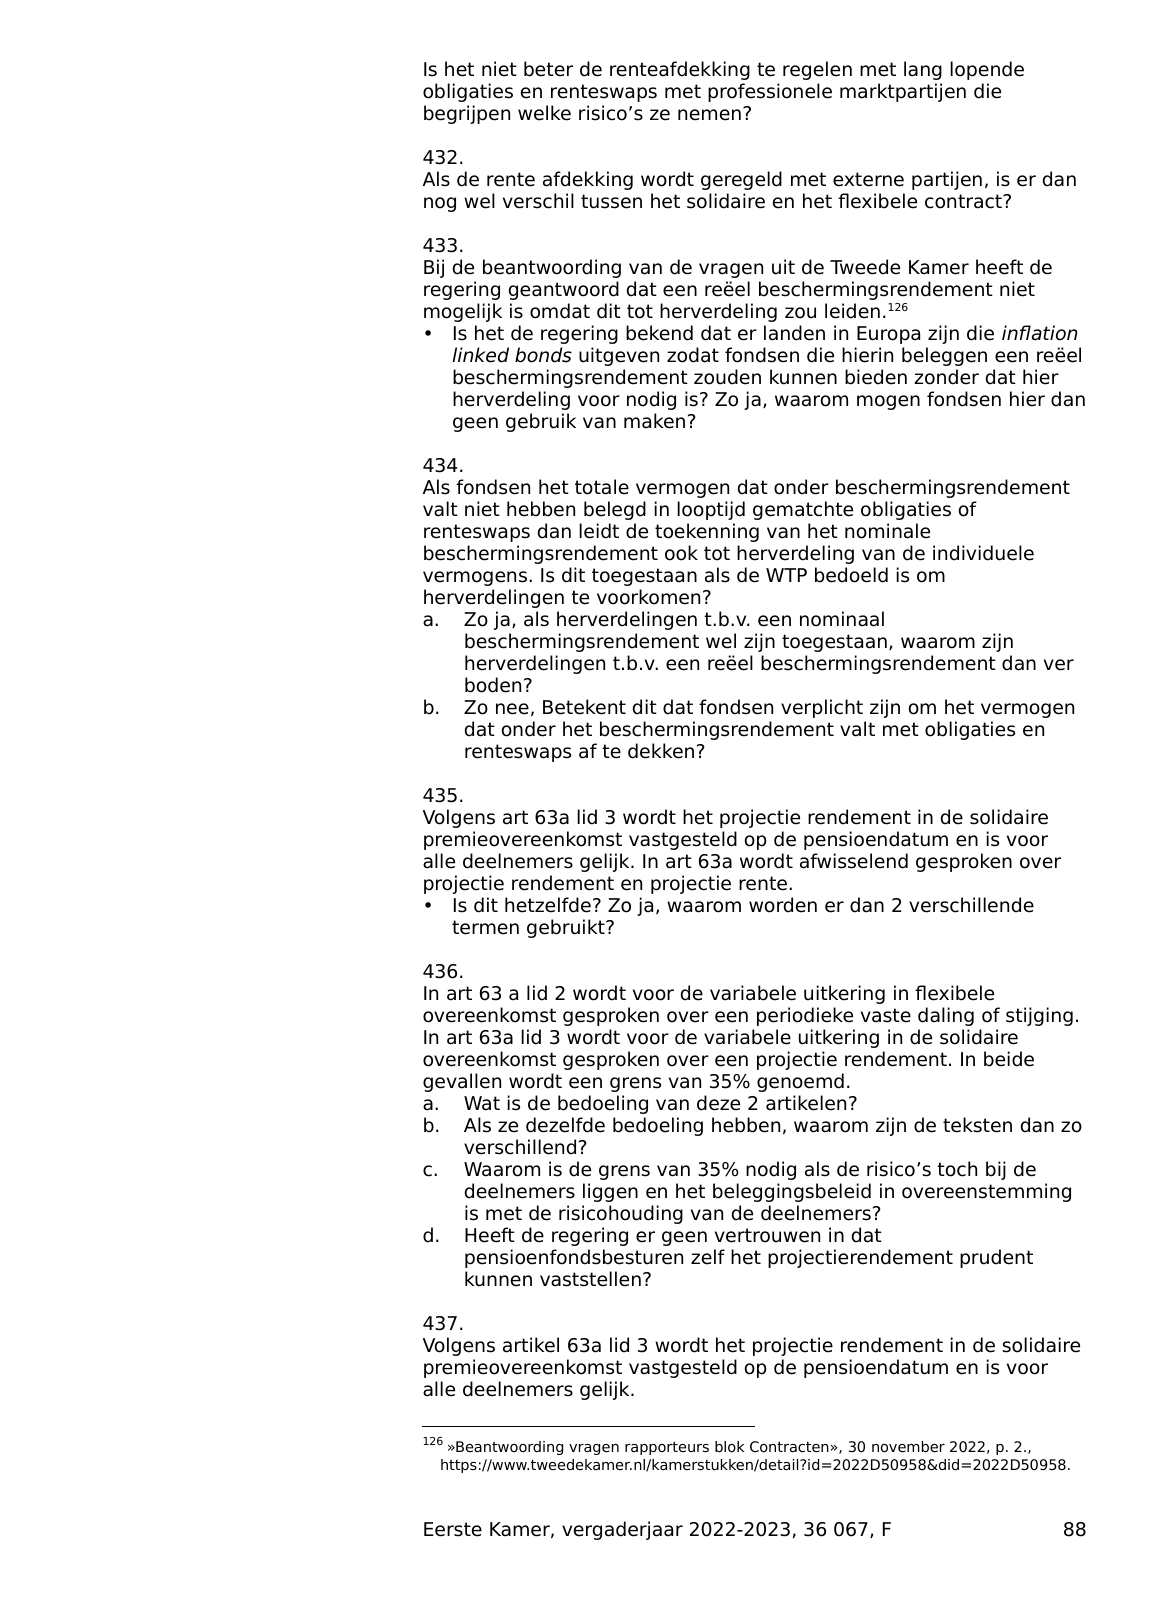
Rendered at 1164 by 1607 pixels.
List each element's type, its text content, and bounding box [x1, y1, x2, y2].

text 436. [422, 961, 1087, 983]
text a. Wat is de bedoeling van deze 2 artikelen? [422, 1093, 1087, 1115]
text Bij de beantwoording van de vragen uit de Tweede Kamer heeft de regering geantwoord dat een reëel beschermingsrendement niet mogelijk is omdat dit tot herverdeling zou leiden. [422, 257, 1087, 323]
text • Is dit hetzelfde? Zo ja, waarom worden er dan 2 verschillende termen gebruikt? [422, 895, 1087, 939]
text d. Heeft de regering er geen vertrouwen in dat pensioenfondsbesturen zelf het projectierendement prudent kunnen vaststellen? [422, 1225, 1087, 1291]
text • Is het de regering bekend dat er landen in Europa zijn die inflation linked bonds uitgeven zodat fondsen die hierin beleggen een reëel beschermingsrendement zouden kunnen bieden zonder dat hier herverdeling voor nodig is? Zo ja, waarom mogen fondsen hier dan geen gebruik van maken? [422, 323, 1087, 433]
text Is het niet beter de renteafdekking te regelen met lang lopende obligaties en renteswaps met professionele marktpartijen die begrijpen welke risico’s ze nemen? [422, 59, 1087, 125]
text Volgens art 63a lid 3 wordt het projectie rendement in de solidaire premieovereenkomst vastgesteld op de pensioendatum en is voor alle deelnemers gelijk. In art 63a wordt afwisselend gesproken over projectie rendement en projectie rente. [422, 807, 1087, 895]
text a. Zo ja, als herverdelingen t.b.v. een nominaal beschermingsrendement wel zijn toegestaan, waarom zijn herverdelingen t.b.v. een reëel beschermingsrendement dan ver boden? [422, 609, 1087, 697]
text In art 63 a lid 2 wordt voor de variabele uitkering in flexibele overeenkomst gesproken over een periodieke vaste daling of stijging. In art 63a lid 3 wordt voor de variabele uitkering in de solidaire overeenkomst gesproken over een projectie rendement. In beide gevallen wordt een grens van 35% genoemd. [422, 983, 1087, 1093]
text Als de rente afdekking wordt geregeld met externe partijen, is er dan nog wel verschil tussen het solidaire en het flexibele contract? [422, 169, 1087, 213]
text b. Als ze dezelfde bedoeling hebben, waarom zijn de teksten dan zo verschillend? [422, 1115, 1087, 1159]
text c. Waarom is de grens van 35% nodig als de risico’s toch bij de deelnemers liggen en het beleggingsbeleid in overeenstemming is met de risicohouding van de deelnemers? [422, 1159, 1087, 1225]
text 435. [422, 785, 1087, 807]
text Als fondsen het totale vermogen dat onder beschermingsrendement valt niet hebben belegd in looptijd gematchte obligaties of renteswaps dan leidt de toekenning van het nominale beschermingsrendement ook tot herverdeling van de individuele vermogens. Is dit toegestaan als de WTP bedoeld is om herverdelingen te voorkomen? [422, 477, 1087, 609]
text »Beantwoording vragen rapporteurs blok Contracten», 30 november 2022, p. 2., https://www.tweedekamer.nl/kamerstukken/detail?id=2022D50958&did=2022D50958. [422, 1435, 1087, 1474]
text 433. [422, 235, 1087, 257]
text 432. [422, 147, 1087, 169]
text 434. [422, 455, 1087, 477]
text Volgens artikel 63a lid 3 wordt het projectie rendement in de solidaire premieovereenkomst vastgesteld op de pensioendatum en is voor alle deelnemers gelijk. [422, 1335, 1087, 1401]
text 437. [422, 1313, 1087, 1335]
text b. Zo nee, Betekent dit dat fondsen verplicht zijn om het vermogen dat onder het beschermingsrendement valt met obligaties en renteswaps af te dekken? [422, 697, 1087, 763]
